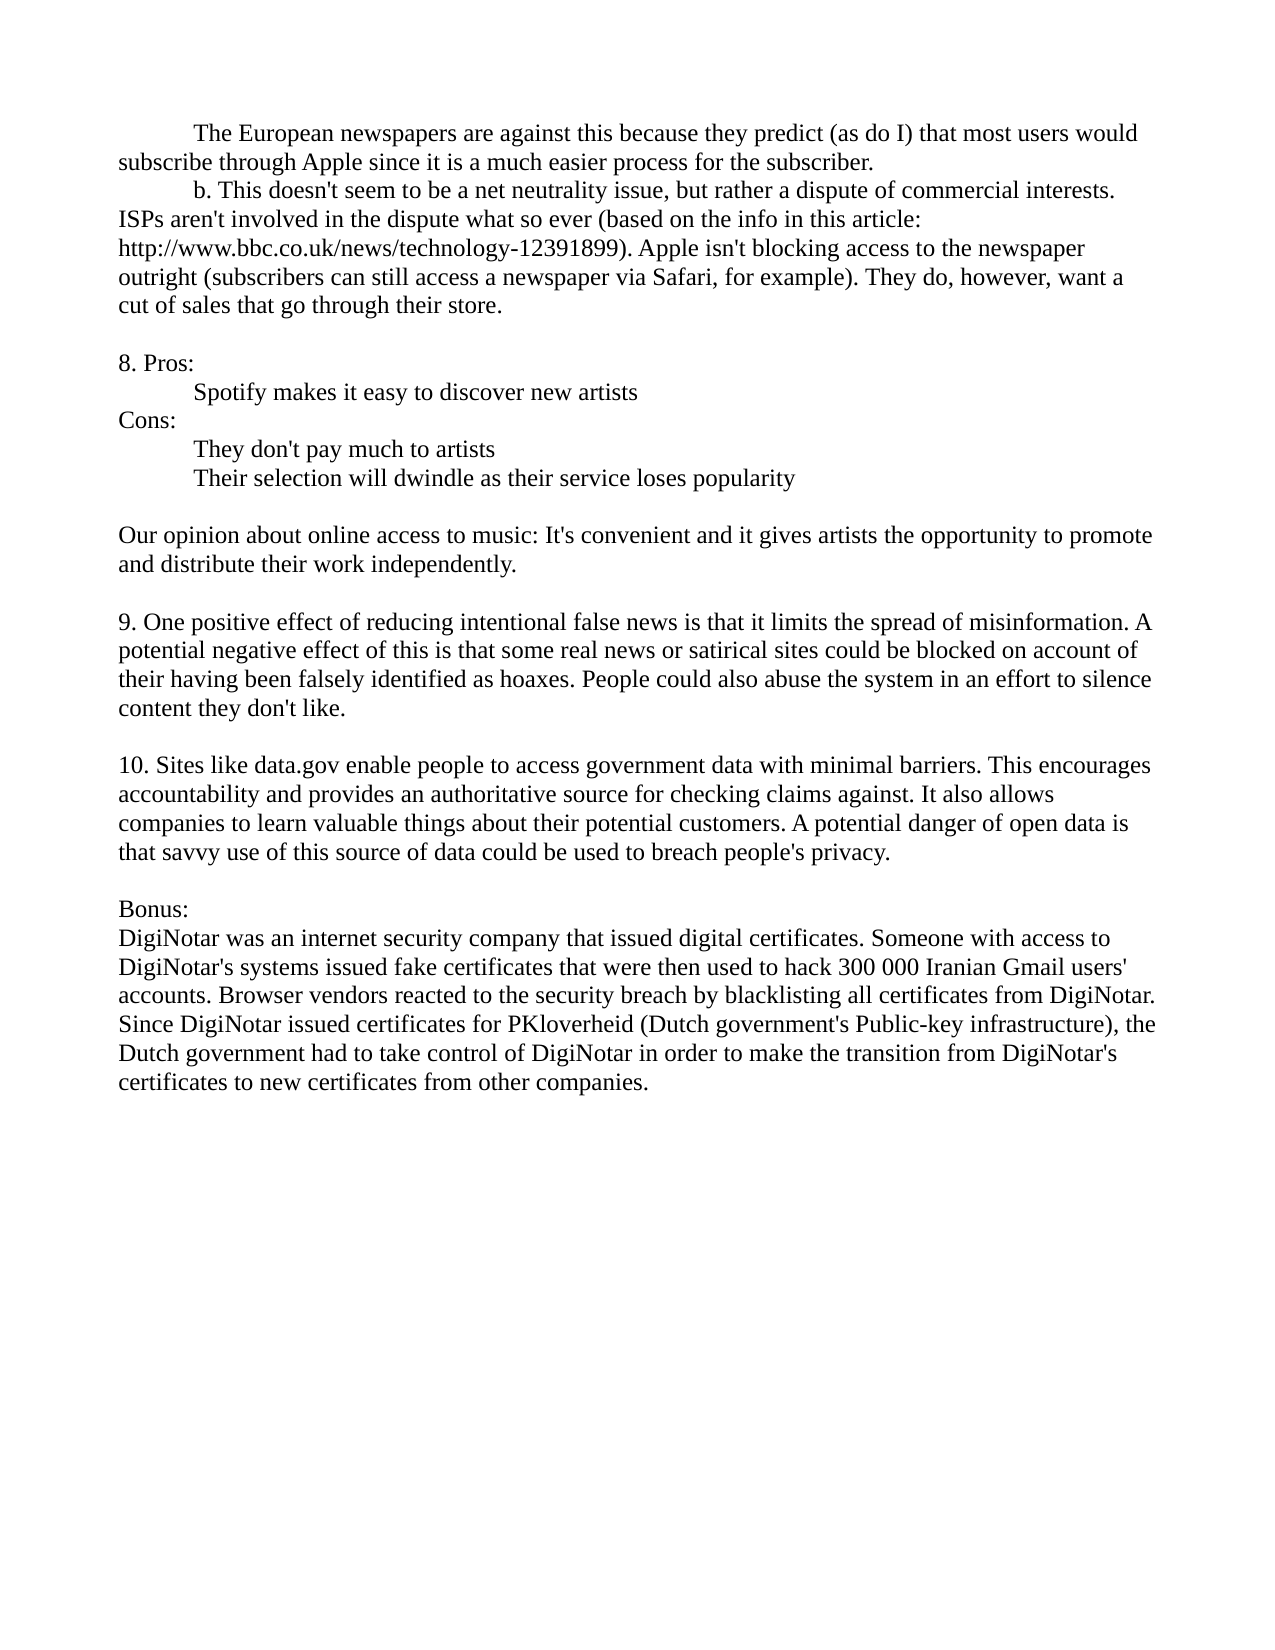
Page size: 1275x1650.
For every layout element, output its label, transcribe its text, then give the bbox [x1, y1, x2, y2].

text Spotify makes it easy to discover new artists [118, 377, 1157, 406]
text They don't pay much to artists [118, 434, 1157, 463]
text Bonus: [118, 894, 1157, 923]
text b. This doesn't seem to be a net neutrality issue, but rather a dispute of commercial interests. ISPs aren't involved in the dispute what so ever (based on the info in this article: http://www.bbc.co.uk/news/technology-12391899). Apple isn't blocking access to the newspaper outright (subscribers can still access a newspaper via Safari, for example). They do, however, want a cut of sales that go through their store. [118, 176, 1157, 319]
text Cons: [118, 406, 1157, 434]
text Their selection will dwindle as their service loses popularity [118, 463, 1157, 492]
text The European newspapers are against this because they predict (as do I) that most users would subscribe through Apple since it is a much easier process for the subscriber. [118, 118, 1157, 176]
text 9. One positive effect of reducing intentional false news is that it limits the spread of misinformation. A potential negative effect of this is that some real news or satirical sites could be blocked on account of their having been falsely identified as hoaxes. People could also abuse the system in an effort to silence content they don't like. [118, 607, 1157, 722]
text DigiNotar was an internet security company that issued digital certificates. Someone with access to DigiNotar's systems issued fake certificates that were then used to hack 300 000 Iranian Gmail users' accounts. Browser vendors reacted to the security breach by blacklisting all certificates from DigiNotar. Since DigiNotar issued certificates for PKloverheid (Dutch government's Public-key infrastructure), the Dutch government had to take control of DigiNotar in order to make the transition from DigiNotar's certificates to new certificates from other companies. [118, 923, 1157, 1096]
text 8. Pros: [118, 348, 1157, 377]
text 10. Sites like data.gov enable people to access government data with minimal barriers. This encourages accountability and provides an authoritative source for checking claims against. It also allows companies to learn valuable things about their potential customers. A potential danger of open data is that savvy use of this source of data could be used to breach people's privacy. [118, 751, 1157, 866]
text Our opinion about online access to music: It's convenient and it gives artists the opportunity to promote and distribute their work independently. [118, 521, 1157, 578]
